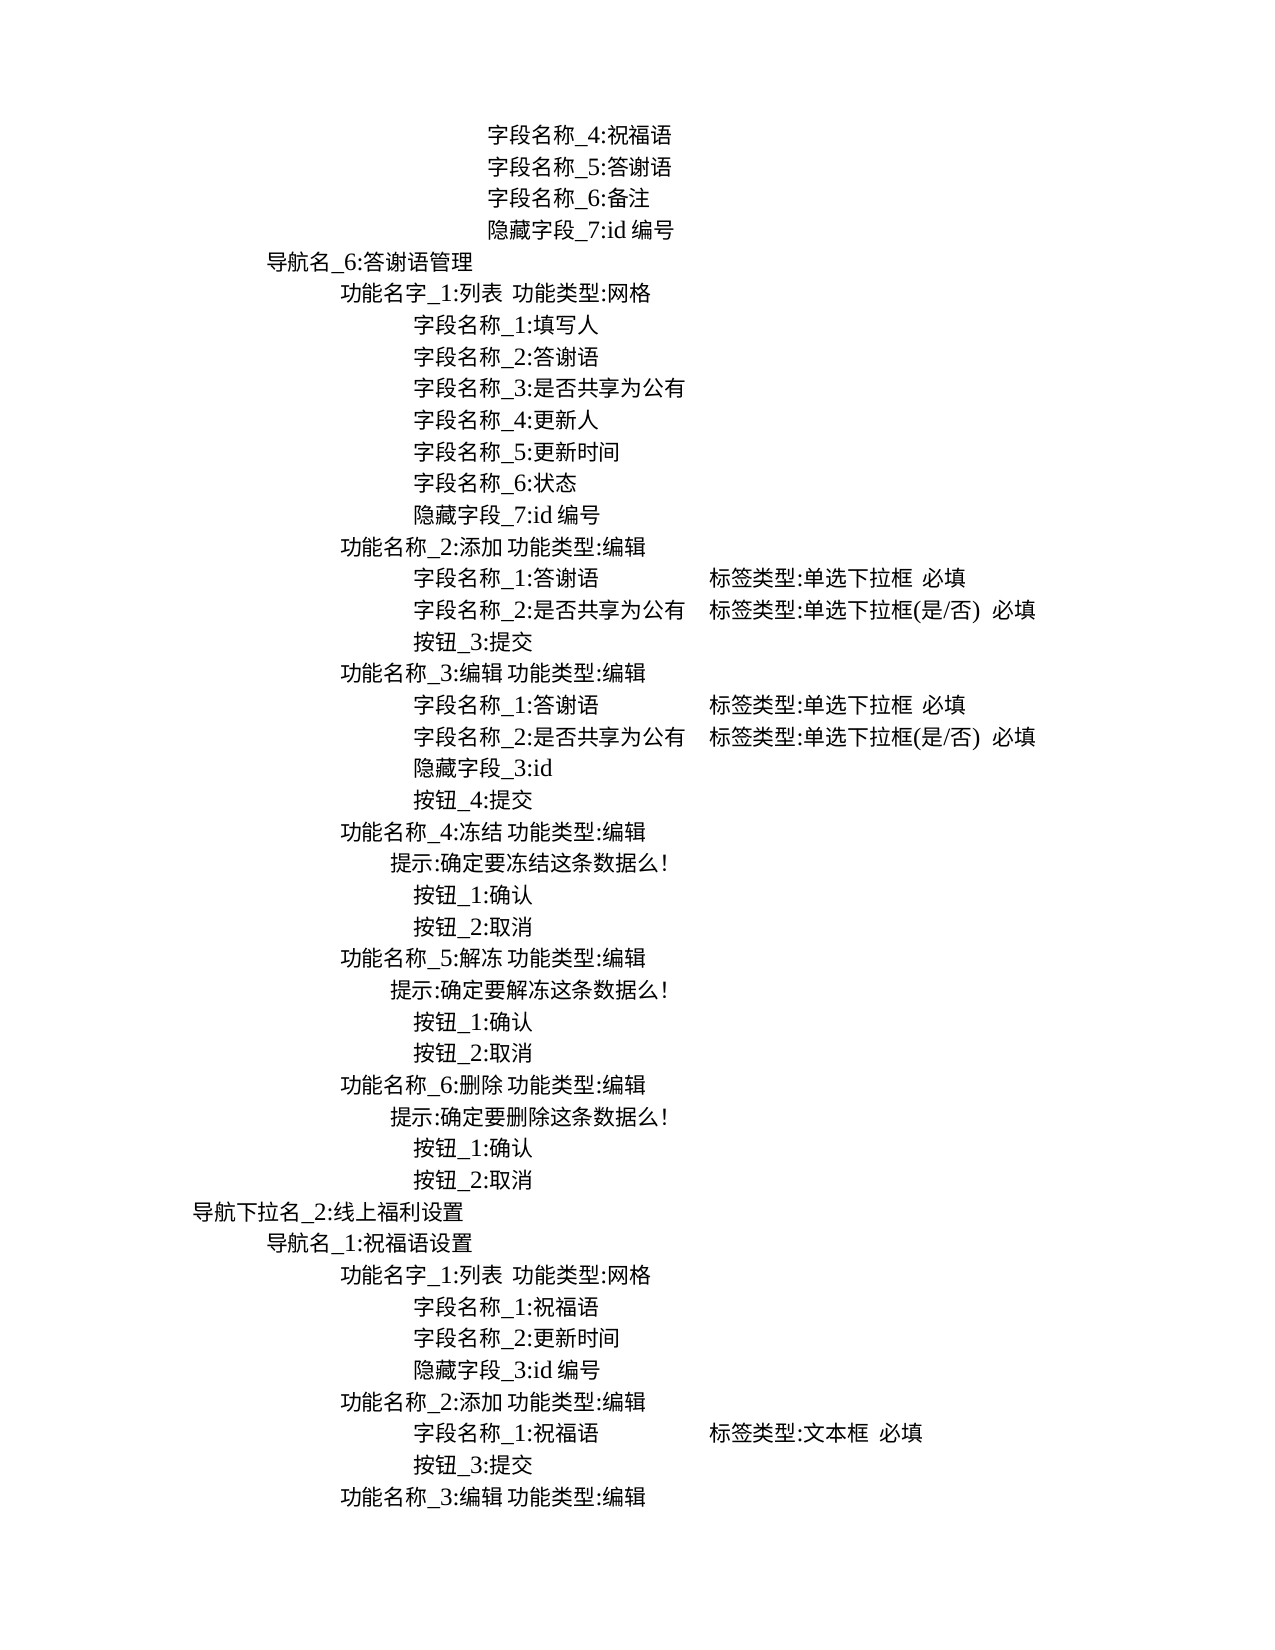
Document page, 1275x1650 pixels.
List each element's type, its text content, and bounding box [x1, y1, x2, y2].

text 导航名_1:祝福语设置 [118, 1226, 1157, 1258]
text 功能名称_5:解冻 功能类型:编辑 [118, 941, 1157, 973]
text 字段名称_3:是否共享为公有 [118, 371, 1157, 403]
text 字段名称_1:填写人 [118, 308, 1157, 340]
text 功能名称_3:编辑 功能类型:编辑 [118, 656, 1157, 688]
text 功能名字_1:列表 功能类型:网格 [118, 1258, 1157, 1290]
text 按钮_3:提交 [118, 1448, 1157, 1480]
text 字段名称_1:答谢语 标签类型:单选下拉框 必填 [118, 561, 1157, 593]
text 导航下拉名_2:线上福利设置 [118, 1195, 1157, 1226]
text 功能名字_1:列表 功能类型:网格 [118, 276, 1157, 308]
text 隐藏字段_3:id [118, 751, 1157, 783]
text 隐藏字段_7:id编号 [118, 498, 1157, 530]
text 功能名称_2:添加 功能类型:编辑 [118, 1385, 1157, 1416]
text 提示:确定要冻结这条数据么！ [118, 846, 1157, 878]
text 功能名称_6:删除 功能类型:编辑 [118, 1068, 1157, 1100]
text 导航名_6:答谢语管理 [118, 245, 1157, 276]
text 字段名称_4:更新人 [118, 403, 1157, 435]
text 提示:确定要删除这条数据么！ [118, 1100, 1157, 1131]
text 提示:确定要解冻这条数据么！ [118, 973, 1157, 1005]
text 字段名称_4:祝福语 [118, 118, 1157, 150]
text 字段名称_6:状态 [118, 466, 1157, 498]
text 按钮_1:确认 [118, 1005, 1157, 1036]
text 按钮_1:确认 [118, 878, 1157, 910]
text 按钮_3:提交 [118, 625, 1157, 656]
text 按钮_2:取消 [118, 1036, 1157, 1068]
text 字段名称_6:备注 [118, 181, 1157, 213]
text 隐藏字段_3:id编号 [118, 1353, 1157, 1385]
text 功能名称_3:编辑 功能类型:编辑 [118, 1480, 1157, 1511]
text 字段名称_2:是否共享为公有 标签类型:单选下拉框(是/否) 必填 [118, 593, 1157, 625]
text 功能名称_4:冻结 功能类型:编辑 [118, 815, 1157, 846]
text 隐藏字段_7:id编号 [118, 213, 1157, 245]
text 按钮_4:提交 [118, 783, 1157, 815]
text 字段名称_1:答谢语 标签类型:单选下拉框 必填 [118, 688, 1157, 720]
text 字段名称_2:答谢语 [118, 340, 1157, 371]
text 字段名称_1:祝福语 标签类型:文本框 必填 [118, 1416, 1157, 1448]
text 按钮_1:确认 [118, 1131, 1157, 1163]
text 功能名称_2:添加 功能类型:编辑 [118, 530, 1157, 561]
text 按钮_2:取消 [118, 910, 1157, 941]
text 字段名称_1:祝福语 [118, 1290, 1157, 1321]
text 字段名称_2:更新时间 [118, 1321, 1157, 1353]
text 字段名称_5:更新时间 [118, 435, 1157, 466]
text 按钮_2:取消 [118, 1163, 1157, 1195]
text 字段名称_5:答谢语 [118, 150, 1157, 181]
text 字段名称_2:是否共享为公有 标签类型:单选下拉框(是/否) 必填 [118, 720, 1157, 751]
